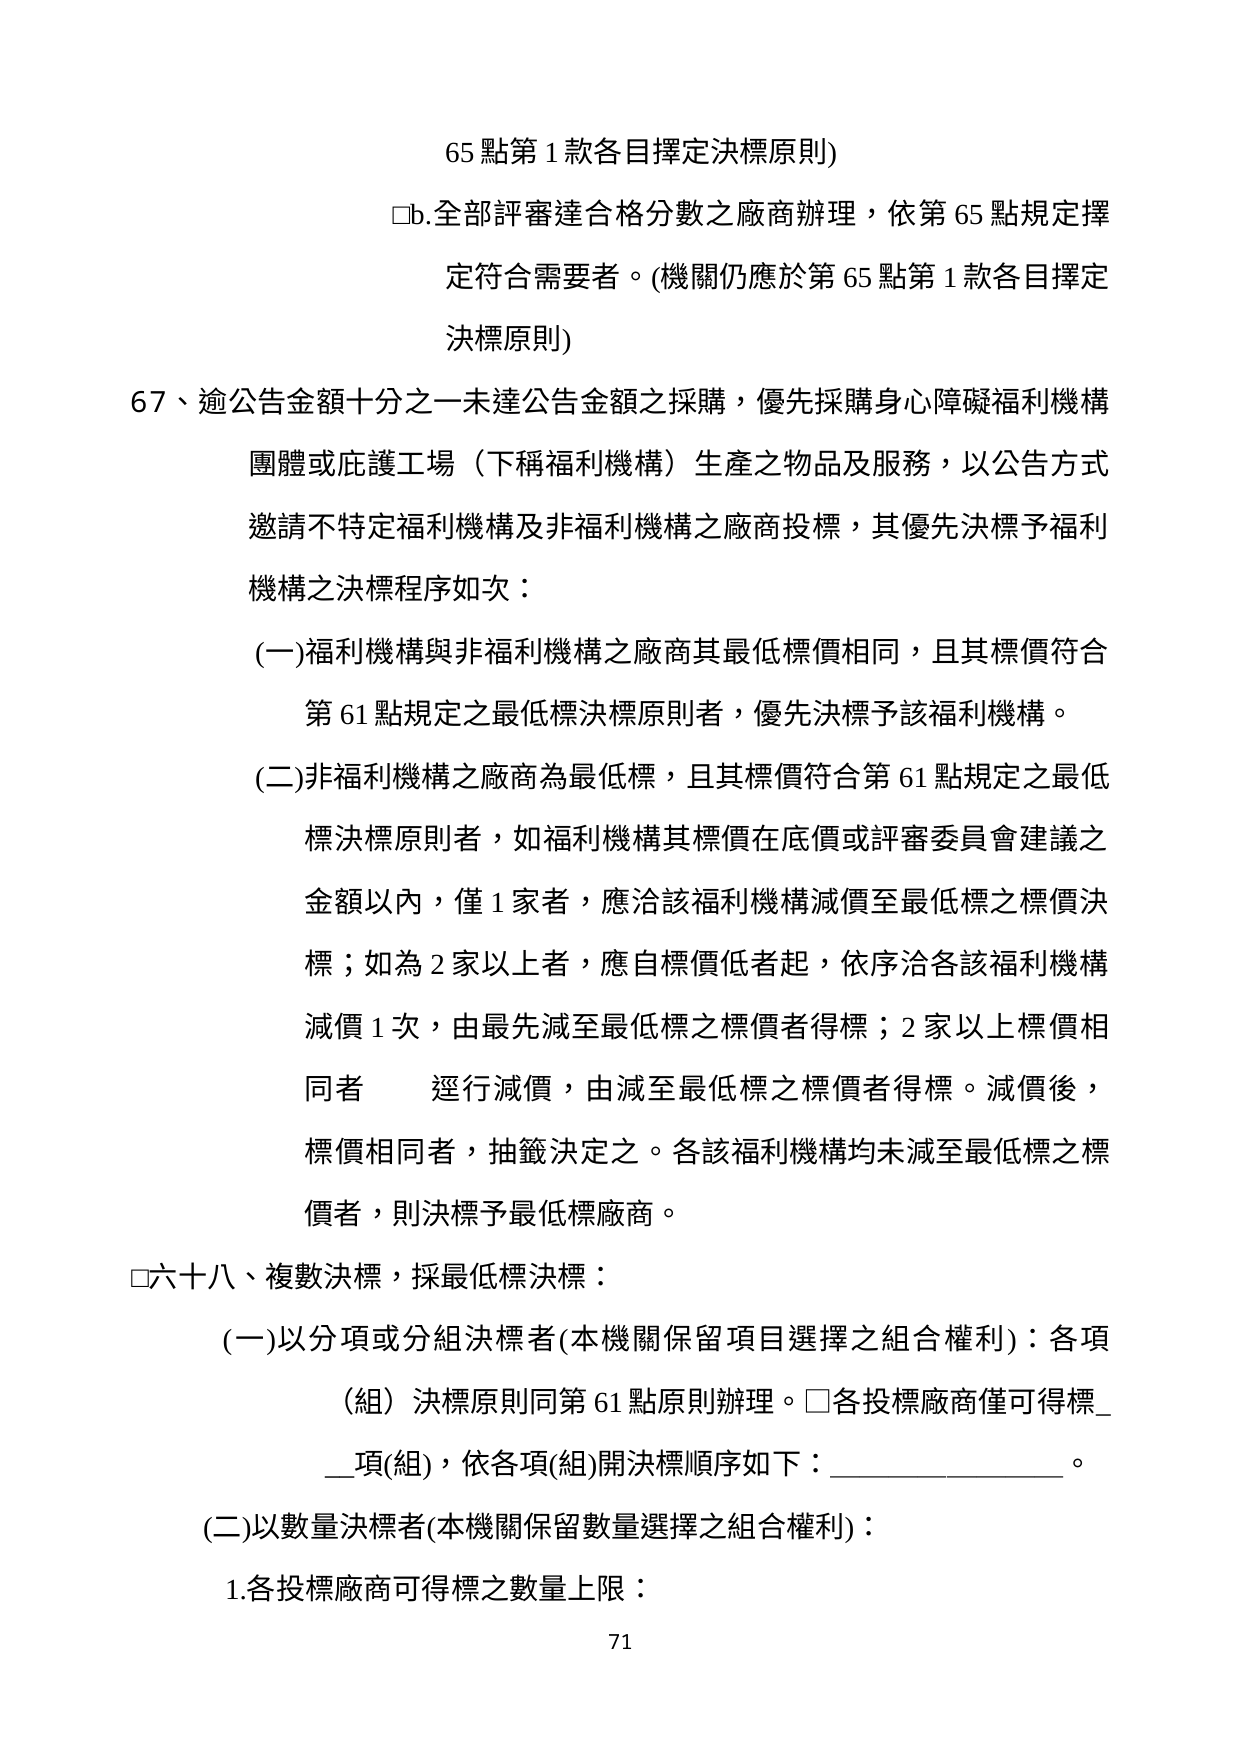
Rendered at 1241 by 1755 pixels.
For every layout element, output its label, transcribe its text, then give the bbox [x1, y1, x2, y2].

text □六十八、複數決標，採最低標決標： [131, 1233, 1110, 1295]
text (一)以分項或分組決標者(本機關保留項目選擇之組合權利)：各項（組）決標原則同第61點原則辦理。□各投標廠商僅可得標___項(組)，依各項(組)開決標順序如下：＿＿＿＿＿＿＿＿。 [130, 1295, 1110, 1483]
text 65點第1款各目擇定決標原則) [392, 108, 1110, 170]
list 逾公告金額十分之一未達公告金額之採購，優先採購身心障礙福利機構團體或庇護工場（下稱福利機構）生產之物品及服務，以公告方式邀請不特定福利機構及非福利機構之廠商投標，其優先決標予福利機構之決標程序如次： [130, 358, 1110, 608]
text □b.全部評審達合格分數之廠商辦理，依第65點規定擇定符合需要者。(機關仍應於第65點第1款各目擇定決標原則) [392, 170, 1110, 358]
text (一)福利機構與非福利機構之廠商其最低標價相同，且其標價符合第61點規定之最低標決標原則者，優先決標予該福利機構。 [255, 608, 1110, 733]
text (二)以數量決標者(本機關保留數量選擇之組合權利)： [130, 1483, 1110, 1545]
text (二)非福利機構之廠商為最低標，且其標價符合第61點規定之最低標決標原則者，如福利機構其標價在底價或評審委員會建議之金額以內，僅1家者，應洽該福利機構減價至最低標之標價決標；如為2家以上者，應自標價低者起，依序洽各該福利機構減價1次，由最先減至最低標之標價者得標；2家以上標價相同者 逕行減價，由減至最低標之標價者得標。減價後，標價相同者，抽籤決定之。各該福利機構均未減至最低標之標價者，則決標予最低標廠商。 [255, 733, 1110, 1233]
text 1.各投標廠商可得標之數量上限： [130, 1545, 1110, 1608]
